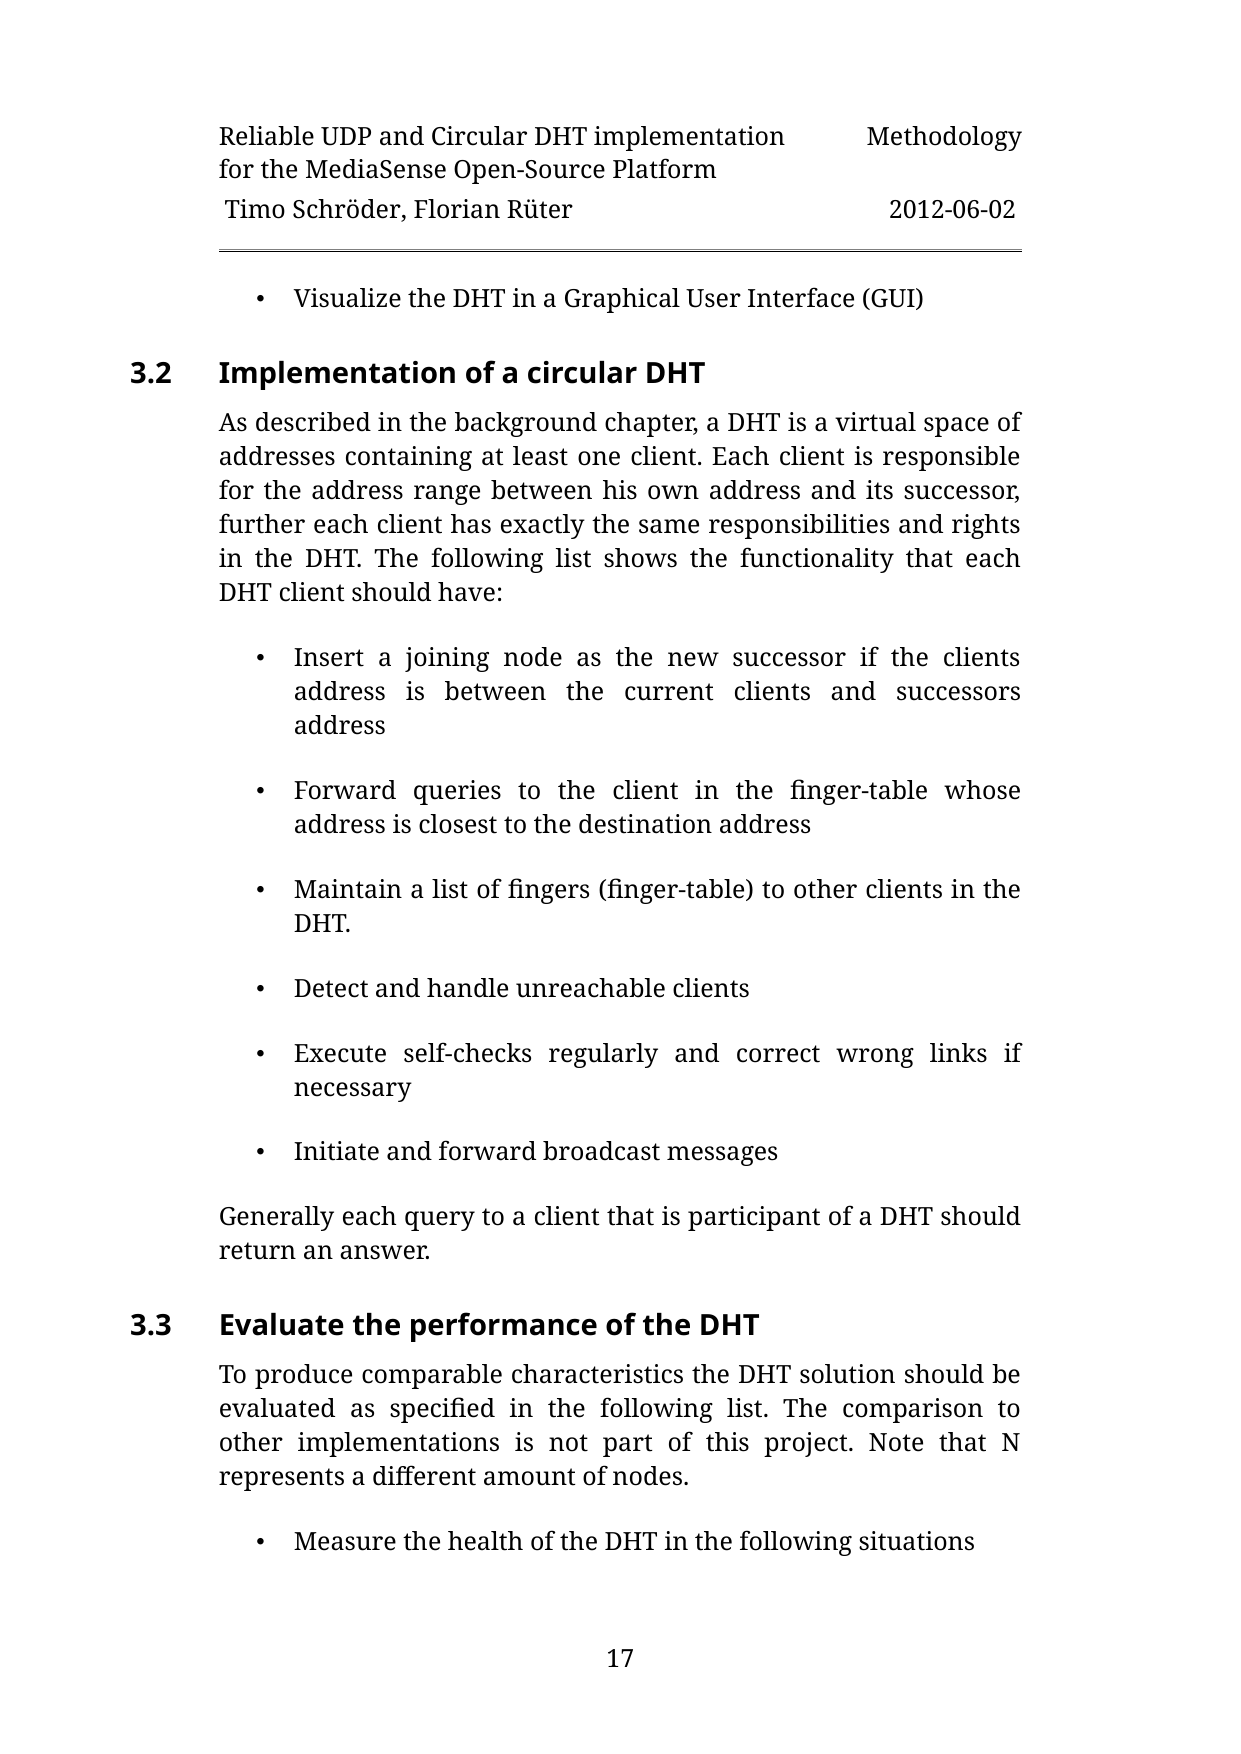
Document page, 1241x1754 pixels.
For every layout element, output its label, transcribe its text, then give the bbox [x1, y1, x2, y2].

subtitle Implementation of a circular DHT [130, 352, 1022, 392]
list Detect and handle unreachable clients [256, 970, 1022, 1004]
list Visualize the DHT in a Graphical User Interface (GUI) [256, 281, 1022, 315]
list Measure the health of the DHT in the following situations [256, 1524, 1022, 1558]
text To produce comparable characteristics the DHT solution should be evaluated as specified in the following list. The comparison to other implementations is not part of this project. Note that N represents a different amount of nodes. [218, 1357, 1022, 1493]
list Forward queries to the client in the finger-table whose address is closest to the destination address [256, 773, 1022, 841]
text Generally each query to a client that is participant of a DHT should return an answer. [218, 1199, 1022, 1267]
text As described in the background chapter, a DHT is a virtual space of addresses containing at least one client. Each client is responsible for the address range between his own address and its successor, further each client has exactly the same responsibilities and rights in the DHT. The following list shows the functionality that each DHT client should have: [218, 405, 1022, 609]
list Maintain a list of fingers (finger-table) to other clients in the DHT. [256, 872, 1022, 940]
list Initiate and forward broadcast messages [256, 1134, 1022, 1168]
subtitle Evaluate the performance of the DHT [130, 1304, 1022, 1344]
list Execute self-checks regularly and correct wrong links if necessary [256, 1035, 1022, 1103]
list Insert a joining node as the new successor if the clients address is between the current clients and successors address [256, 640, 1022, 742]
